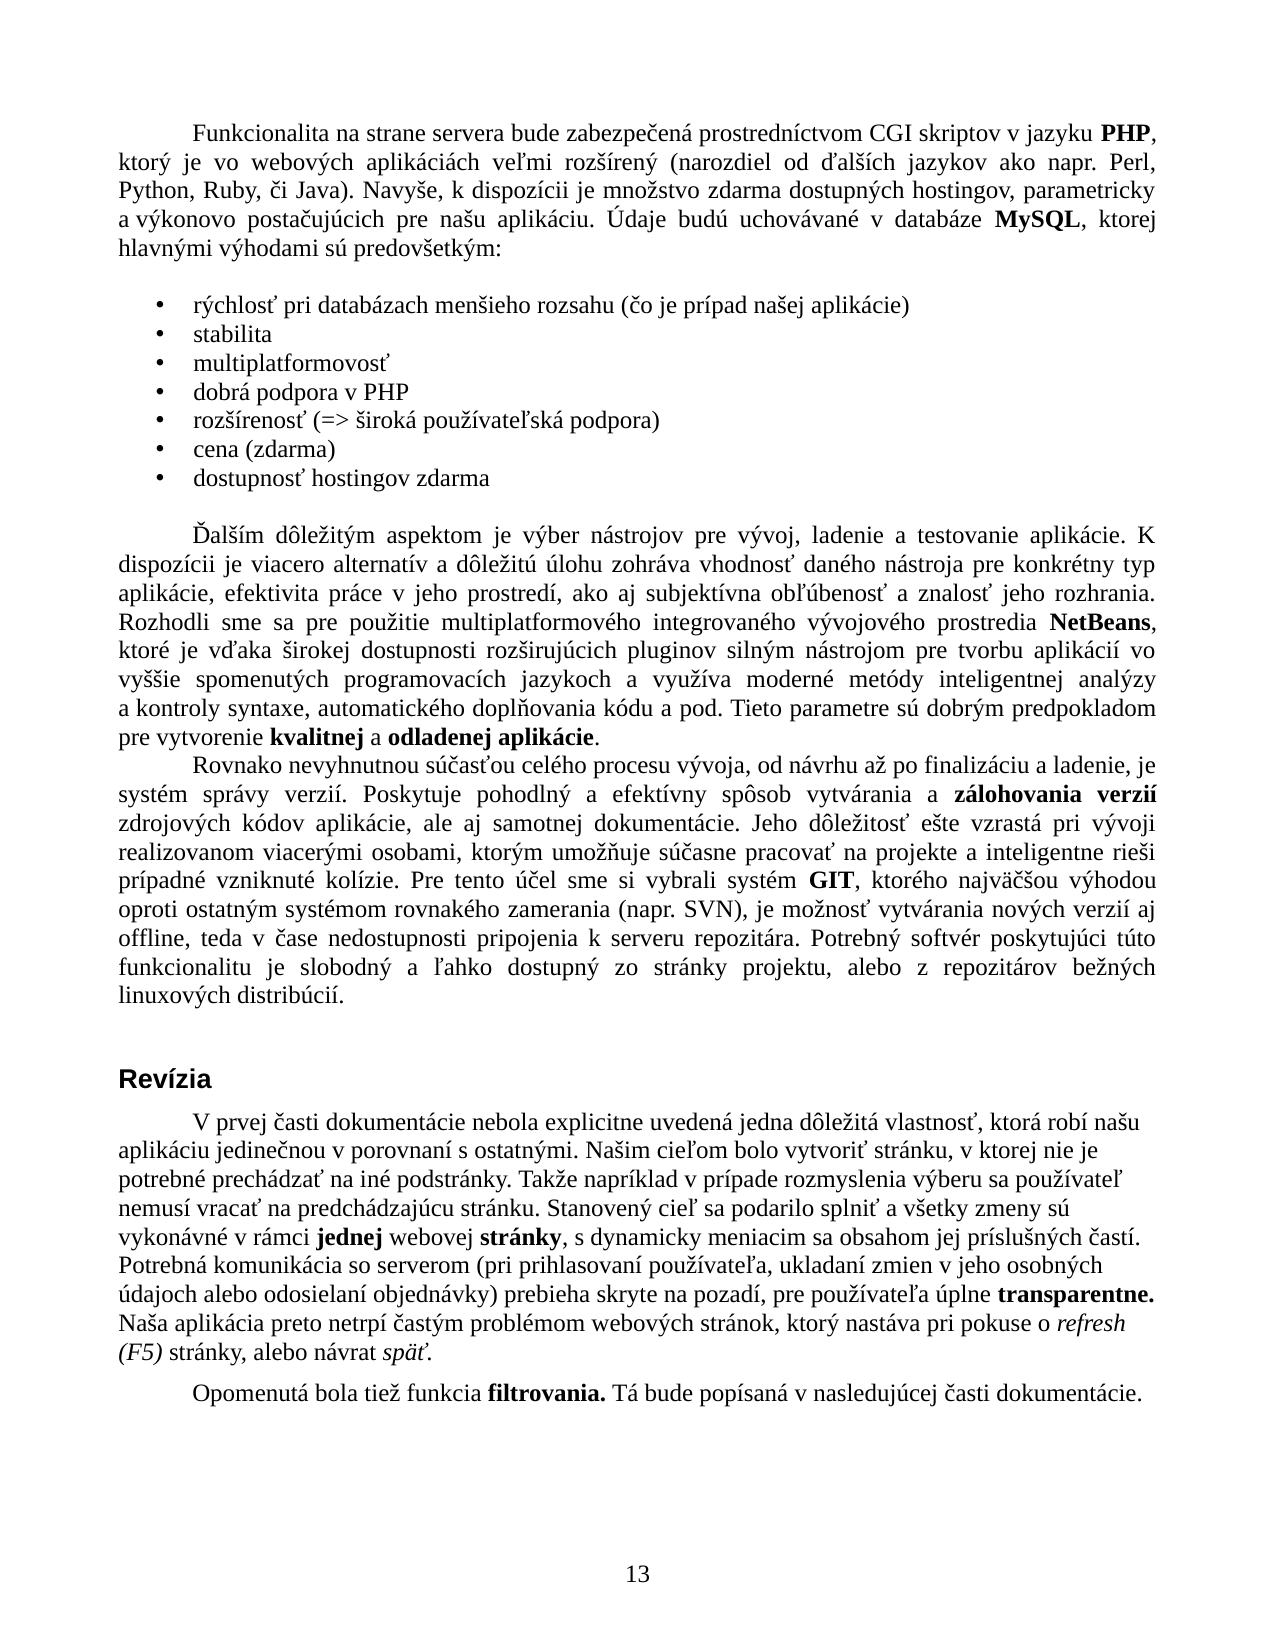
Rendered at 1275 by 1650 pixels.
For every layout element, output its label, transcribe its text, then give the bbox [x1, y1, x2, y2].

list cena (zdarma) [156, 434, 1157, 463]
text Rovnako nevyhnutnou súčasťou celého procesu vývoja, od návrhu až po finalizáciu a ladenie, je systém správy verzií. Poskytuje pohodlný a efektívny spôsob vytvárania a zálohovania verzií zdrojových kódov aplikácie, ale aj samotnej dokumentácie. Jeho dôležitosť ešte vzrastá pri vývoji realizovanom viacerými osobami, ktorým umožňuje súčasne pracovať na projekte a inteligentne rieši prípadné vzniknuté kolízie. Pre tento účel sme si vybrali systém GIT, ktorého najväčšou výhodou oproti ostatným systémom rovnakého zamerania (napr. SVN), je možnosť vytvárania nových verzií aj offline, teda v čase nedostupnosti pripojenia k serveru repozitára. Potrebný softvér poskytujúci túto funkcionalitu je slobodný a ľahko dostupný zo stránky projektu, alebo z repozitárov bežných linuxových distribúcií. [118, 751, 1157, 1009]
text Ďalším dôležitým aspektom je výber nástrojov pre vývoj, ladenie a testovanie aplikácie. K dispozícii je viacero alternatív a dôležitú úlohu zohráva vhodnosť daného nástroja pre konkrétny typ aplikácie, efektivita práce v jeho prostredí, ako aj subjektívna obľúbenosť a znalosť jeho rozhrania. Rozhodli sme sa pre použitie multiplatformového integrovaného vývojového prostredia NetBeans, ktoré je vďaka širokej dostupnosti rozširujúcich pluginov silným nástrojom pre tvorbu aplikácií vo vyššie spomenutých programovacích jazykoch a využíva moderné metódy inteligentnej analýzy a kontroly syntaxe, automatického doplňovania kódu a pod. Tieto parametre sú dobrým predpokladom pre vytvorenie kvalitnej a odladenej aplikácie. [118, 521, 1157, 751]
list dostupnosť hostingov zdarma [156, 463, 1157, 492]
text V prvej časti dokumentácie nebola explicitne uvedená jedna dôležitá vlastnosť, ktorá robí našu aplikáciu jedinečnou v porovnaní s ostatnými. Našim cieľom bolo vytvoriť stránku, v ktorej nie je potrebné prechádzať na iné podstránky. Takže napríklad v prípade rozmyslenia výberu sa používateľ nemusí vracať na predchádzajúcu stránku. Stanovený cieľ sa podarilo splniť a všetky zmeny sú vykonávné v rámci jednej webovej stránky, s dynamicky meniacim sa obsahom jej príslušných častí. Potrebná komunikácia so serverom (pri prihlasovaní používateľa, ukladaní zmien v jeho osobných údajoch alebo odosielaní objednávky) prebieha skryte na pozadí, pre používateľa úplne transparentne. Naša aplikácia preto netrpí častým problémom webových stránok, ktorý nastáva pri pokuse o refresh (F5) stránky, alebo návrat späť. [118, 1107, 1157, 1366]
subtitle Revízia [118, 1063, 1157, 1094]
list stabilita [156, 319, 1157, 348]
text Opomenutá bola tiež funkcia filtrovania. Tá bude popísaná v nasledujúcej časti dokumentácie. [118, 1378, 1157, 1407]
list dobrá podpora v PHP [156, 377, 1157, 406]
list rozšírenosť (=> široká používateľská podpora) [156, 406, 1157, 434]
list rýchlosť pri databázach menšieho rozsahu (čo je prípad našej aplikácie) [156, 291, 1157, 319]
text Funkcionalita na strane servera bude zabezpečená prostredníctvom CGI skriptov v jazyku PHP, ktorý je vo webových aplikáciách veľmi rozšírený (narozdiel od ďalších jazykov ako napr. Perl, Python, Ruby, či Java). Navyše, k dispozícii je množstvo zdarma dostupných hostingov, parametricky a výkonovo postačujúcich pre našu aplikáciu. Údaje budú uchovávané v databáze MySQL, ktorej hlavnými výhodami sú predovšetkým: [118, 118, 1157, 262]
list multiplatformovosť [156, 348, 1157, 377]
